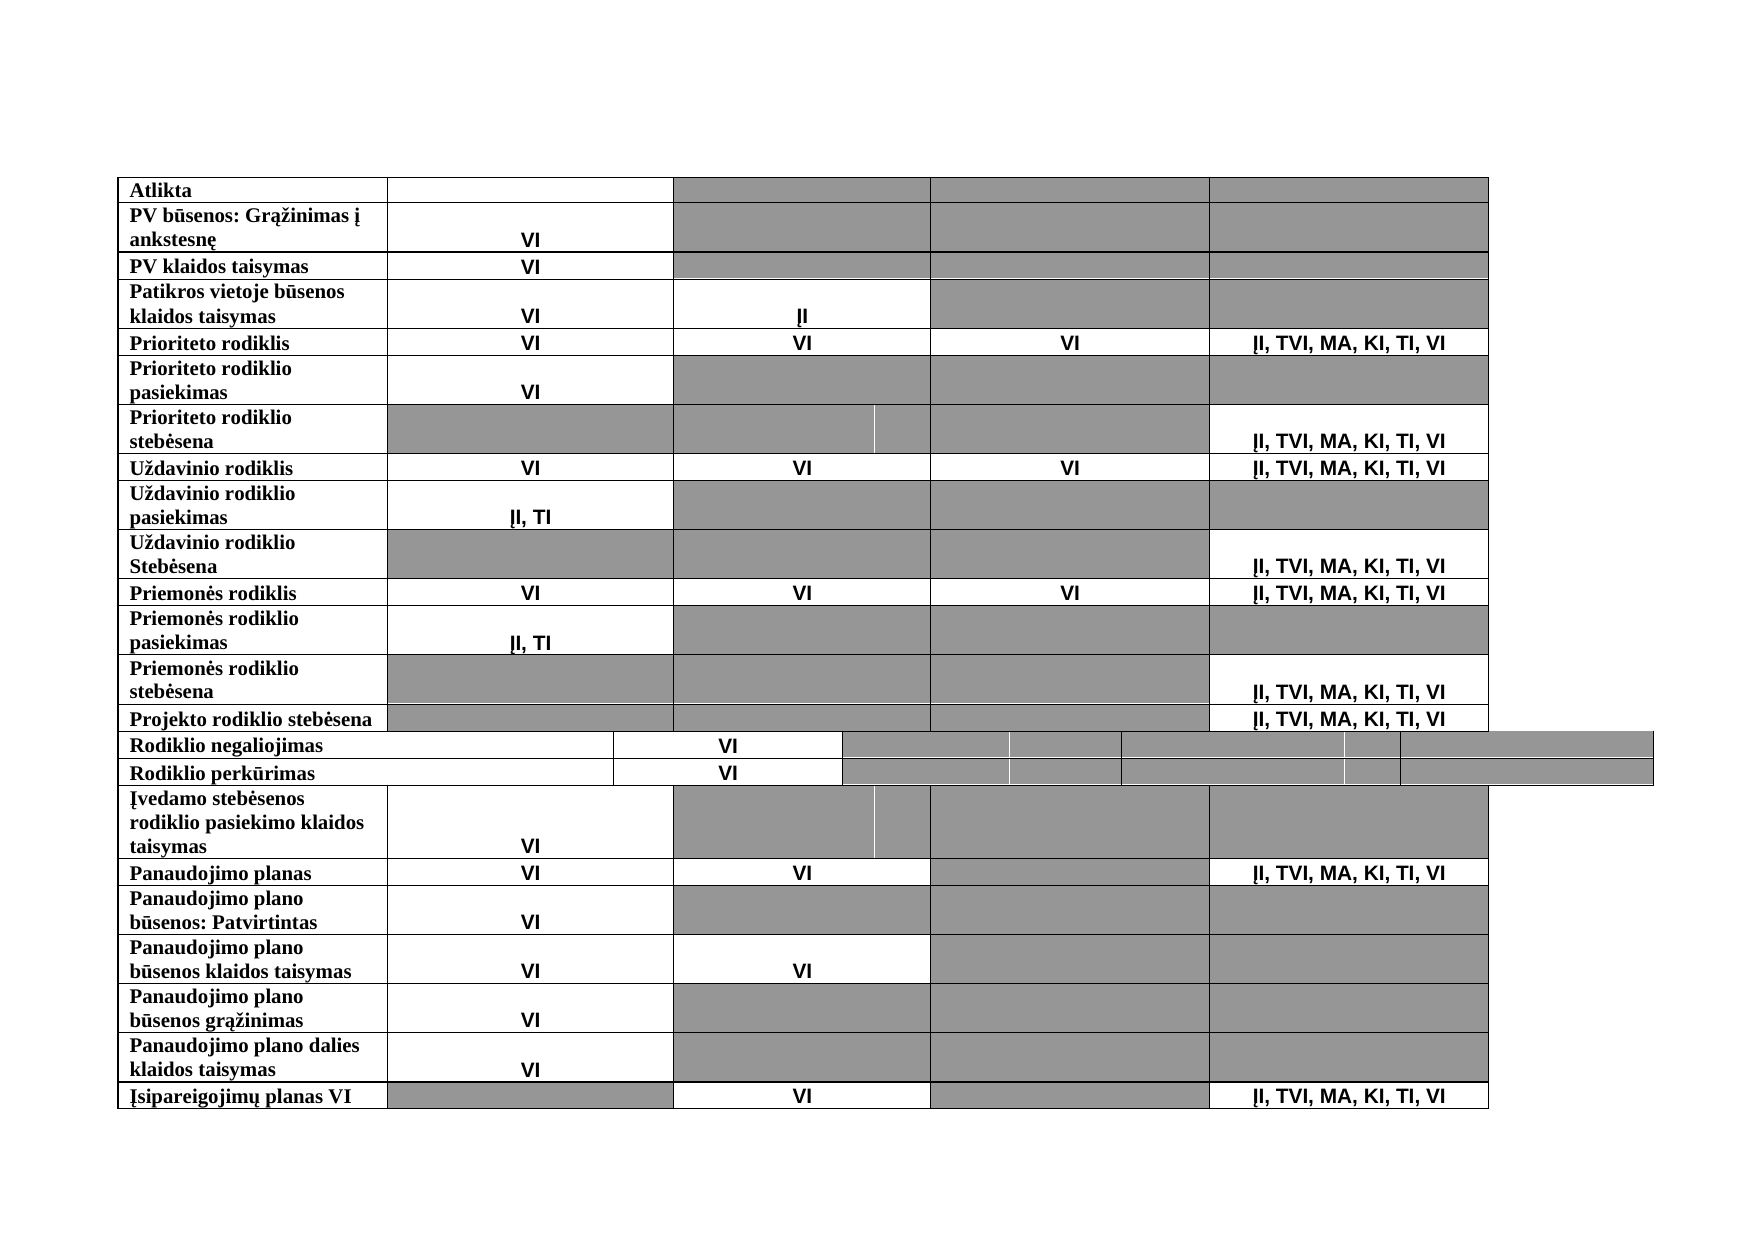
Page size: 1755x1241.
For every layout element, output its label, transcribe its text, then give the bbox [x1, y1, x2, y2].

table_cell [443, 732, 470, 757]
table_cell [1506, 654, 1554, 703]
table_cell [931, 356, 1209, 404]
table_cell ĮI, TI [388, 606, 673, 654]
table_cell [388, 405, 443, 453]
table_cell [1489, 934, 1506, 983]
table_cell [1603, 983, 1653, 1032]
table_cell [1603, 578, 1653, 605]
table_cell ĮI, TVI, MA, KI, TI, VI [1210, 1083, 1488, 1108]
table_cell [388, 530, 673, 578]
table_cell [1506, 759, 1554, 784]
table_cell [722, 786, 770, 858]
table_cell [674, 705, 930, 731]
table_cell [544, 732, 567, 757]
table_cell [1603, 404, 1653, 453]
table_cell [674, 984, 930, 1032]
table_cell VI [388, 454, 673, 480]
table_cell [1554, 177, 1603, 202]
table_cell [674, 356, 930, 404]
table_cell [1489, 355, 1506, 404]
table_cell [388, 705, 673, 731]
table_cell [1603, 279, 1653, 328]
table_cell [1489, 885, 1506, 934]
table_cell [544, 759, 567, 784]
table_cell Įsipareigojimų planas VI [119, 1083, 387, 1108]
table_cell [1210, 280, 1488, 328]
table_cell [1233, 759, 1289, 784]
table_cell VI [614, 732, 842, 757]
table_cell [674, 405, 722, 453]
table_cell [1506, 885, 1554, 934]
table_cell [931, 481, 1209, 529]
table_cell [1506, 404, 1554, 453]
table_cell [931, 280, 1209, 328]
table_cell [1506, 704, 1554, 731]
table_cell [875, 405, 930, 453]
table_cell [931, 1033, 1209, 1081]
table_cell [1603, 480, 1653, 529]
table_cell [1489, 578, 1506, 605]
table_cell [722, 405, 770, 453]
table_cell [931, 178, 1209, 202]
table_cell [1554, 404, 1603, 453]
table_cell [1506, 480, 1554, 529]
table_cell VI [674, 859, 930, 885]
table_cell [1603, 529, 1653, 578]
table_cell [1506, 1081, 1554, 1108]
table_cell [931, 984, 1209, 1032]
table_cell [1506, 605, 1554, 654]
table_cell [674, 253, 930, 278]
table_cell [1554, 578, 1603, 605]
table_cell [819, 786, 874, 858]
table_cell ĮI, TVI, MA, KI, TI, VI [1210, 579, 1488, 605]
table_cell [521, 405, 591, 453]
table_cell ĮI, TVI, MA, KI, TI, VI [1210, 454, 1488, 480]
table_cell VI [388, 886, 673, 934]
table_cell VI [931, 454, 1209, 480]
table_cell [898, 732, 954, 757]
table_cell [931, 253, 1209, 278]
table_cell [931, 705, 1209, 731]
table_cell Prioriteto rodiklio stebėsena [119, 405, 387, 453]
table_cell VI [388, 579, 673, 605]
table_cell [1603, 759, 1653, 784]
table_cell [1489, 1081, 1506, 1108]
table_cell [1506, 529, 1554, 578]
table_cell [898, 759, 954, 784]
table_cell PV būsenos: Grąžinimas į ankstesnę [119, 203, 387, 251]
table_cell [1554, 858, 1603, 885]
table_cell [931, 606, 1209, 654]
table_cell Panaudojimo plano būsenos klaidos taisymas [119, 935, 387, 983]
table_cell Uždavinio rodiklio pasiekimas [119, 481, 387, 529]
table_cell [1506, 578, 1554, 605]
table_cell [1554, 983, 1603, 1032]
table_cell [1010, 759, 1065, 784]
table_cell [1210, 886, 1488, 934]
table_cell [1210, 356, 1488, 404]
table_cell [1506, 786, 1554, 858]
table_cell [1289, 732, 1344, 757]
table_cell VI [388, 786, 673, 858]
table_cell [1554, 480, 1603, 529]
table_cell [637, 405, 673, 453]
table_cell [1122, 732, 1177, 757]
table_cell Priemonės rodiklis [119, 579, 387, 605]
table_cell [1489, 480, 1506, 529]
table_cell [674, 886, 930, 934]
table_cell [1506, 355, 1554, 404]
table_cell [770, 786, 819, 858]
table_cell [1433, 786, 1488, 858]
table_cell ĮI, TVI, MA, KI, TI, VI [1210, 329, 1488, 354]
table_cell [674, 178, 930, 202]
table_cell [416, 732, 443, 757]
table_cell [1489, 1032, 1506, 1081]
table_cell [1554, 654, 1603, 703]
table_cell [1401, 732, 1456, 757]
table_cell [819, 405, 874, 453]
table_cell [1554, 529, 1603, 578]
table_cell VI [674, 454, 930, 480]
table_cell [1233, 732, 1289, 757]
table_cell Įvedamo stebėsenos rodiklio pasiekimo klaidos taisymas [119, 786, 387, 858]
table_cell [954, 759, 1009, 784]
table_cell [1401, 759, 1456, 784]
table_cell Rodiklio negaliojimas [119, 732, 416, 757]
table_cell [1554, 1081, 1603, 1108]
table_cell [1489, 529, 1506, 578]
table_cell [1065, 732, 1121, 757]
table_cell VI [674, 935, 930, 983]
table_cell [1603, 1081, 1653, 1108]
table_cell VI [674, 579, 930, 605]
table_cell [416, 759, 443, 784]
table_cell [1603, 202, 1653, 251]
table_cell [1177, 759, 1233, 784]
table_cell [498, 732, 544, 757]
table_cell [1489, 404, 1506, 453]
table_cell [1489, 704, 1506, 731]
table_cell [1489, 177, 1506, 202]
table_cell [1603, 654, 1653, 703]
table_cell ĮI, TVI, MA, KI, TI, VI [1210, 405, 1488, 453]
table_cell [674, 1033, 930, 1081]
table_cell [1603, 731, 1653, 757]
table_cell [1456, 759, 1506, 784]
table_cell VI [614, 759, 842, 784]
table_cell [1603, 328, 1653, 354]
table_cell [1554, 885, 1603, 934]
table_cell VI [388, 253, 673, 278]
table_cell [1489, 858, 1506, 885]
table_cell [1345, 759, 1400, 784]
table_cell [1489, 328, 1506, 354]
table_cell [1210, 481, 1488, 529]
table_cell [1506, 983, 1554, 1032]
table_cell [1554, 355, 1603, 404]
table_cell [931, 405, 1209, 453]
table_cell [875, 786, 930, 858]
table_cell Panaudojimo plano būsenos grąžinimas [119, 984, 387, 1032]
table_cell [674, 203, 930, 251]
table_cell Projekto rodiklio stebėsena [119, 705, 387, 731]
table_cell [1265, 786, 1321, 858]
table_cell VI [931, 329, 1209, 354]
table_cell [931, 1083, 1209, 1108]
table_cell [1489, 654, 1506, 703]
table_cell [1506, 1032, 1554, 1081]
table_cell [1456, 731, 1506, 757]
table_cell [1065, 759, 1121, 784]
table_cell [1210, 935, 1488, 983]
table_cell PV klaidos taisymas [119, 253, 387, 278]
table_cell [388, 655, 673, 703]
table_cell [1554, 605, 1603, 654]
table_cell [1122, 759, 1177, 784]
table_cell VI [388, 859, 673, 885]
table_cell VI [388, 935, 673, 983]
table_cell VI [388, 280, 673, 328]
table_cell [986, 786, 1042, 858]
table_cell ĮI, TVI, MA, KI, TI, VI [1210, 859, 1488, 885]
table_cell Prioriteto rodiklio pasiekimas [119, 356, 387, 404]
table_cell [443, 405, 521, 453]
table_cell [1210, 1033, 1488, 1081]
table_cell [1506, 251, 1554, 278]
table_cell [1210, 178, 1488, 202]
table_cell [1554, 279, 1603, 328]
table_cell [1506, 177, 1554, 202]
table_cell [931, 886, 1209, 934]
table_cell Uždavinio rodiklio Stebėsena [119, 530, 387, 578]
table_cell VI [388, 356, 673, 404]
table_cell [1210, 203, 1488, 251]
table_cell [931, 786, 986, 858]
table_cell VI [674, 329, 930, 354]
table_cell VI [674, 1083, 930, 1108]
table_cell [567, 732, 613, 757]
table_cell [931, 655, 1209, 703]
table_cell [1506, 279, 1554, 328]
table_cell [931, 530, 1209, 578]
table_cell [1506, 202, 1554, 251]
table_cell ĮI, TVI, MA, KI, TI, VI [1210, 655, 1488, 703]
table_cell [1321, 786, 1377, 858]
table_cell [770, 405, 819, 453]
table_cell [1603, 355, 1653, 404]
table_cell [843, 732, 898, 757]
table_cell VI [388, 203, 673, 251]
table_cell [1554, 759, 1603, 784]
table_cell [1489, 983, 1506, 1032]
table_cell [674, 786, 722, 858]
table_cell [1506, 934, 1554, 983]
table_cell [1210, 984, 1488, 1032]
table_cell Panaudojimo planas [119, 859, 387, 885]
table_cell [1506, 328, 1554, 354]
table_cell [1289, 759, 1344, 784]
table_cell [1603, 177, 1653, 202]
table_cell [931, 859, 1209, 885]
table_cell [843, 759, 898, 784]
table_cell Priemonės rodiklio stebėsena [119, 655, 387, 703]
table_cell VI [388, 329, 673, 354]
table_cell [674, 655, 930, 703]
table_cell [1554, 1032, 1603, 1081]
table_cell [1603, 605, 1653, 654]
table_cell [591, 405, 637, 453]
table_cell Rodiklio perkūrimas [119, 759, 416, 784]
table_cell [1554, 251, 1603, 278]
table_cell Uždavinio rodiklis [119, 454, 387, 480]
table_cell [443, 759, 470, 784]
table_cell Priemonės rodiklio pasiekimas [119, 606, 387, 654]
table_cell Atlikta [119, 178, 387, 202]
table_cell [1603, 786, 1653, 858]
table_cell [1489, 605, 1506, 654]
table_cell [674, 481, 930, 529]
table_cell [1377, 786, 1433, 858]
table_cell [1603, 934, 1653, 983]
table_cell [1554, 934, 1603, 983]
table_cell ĮI [674, 280, 930, 328]
table_cell [567, 759, 613, 784]
table_cell [1506, 453, 1554, 480]
table_cell [1489, 453, 1506, 480]
table_cell [931, 203, 1209, 251]
table_cell [1506, 731, 1554, 757]
table_cell [1554, 453, 1603, 480]
table_cell [1603, 251, 1653, 278]
table_cell [1210, 786, 1265, 858]
table_cell Panaudojimo plano dalies klaidos taisymas [119, 1033, 387, 1081]
table_cell [1210, 606, 1488, 654]
table_cell Panaudojimo plano būsenos: Patvirtintas [119, 886, 387, 934]
table_cell [1603, 885, 1653, 934]
table_cell [954, 732, 1009, 757]
table_cell [1042, 786, 1098, 858]
table_cell [1554, 704, 1603, 731]
table_cell [1210, 253, 1488, 278]
table_cell [388, 1083, 673, 1108]
table_cell [1489, 202, 1506, 251]
table_cell [1177, 732, 1233, 757]
table_cell [674, 606, 930, 654]
table_cell [1098, 786, 1154, 858]
table_cell [1345, 732, 1400, 757]
table_cell Prioriteto rodiklis [119, 329, 387, 354]
table_cell [498, 759, 544, 784]
table_cell VI [388, 984, 673, 1032]
table_cell [1489, 786, 1506, 858]
table_cell [1603, 858, 1653, 885]
table_cell VI [388, 1033, 673, 1081]
table_cell VI [931, 579, 1209, 605]
table_cell [470, 732, 498, 757]
table_cell [388, 178, 673, 202]
table_cell ĮI, TI [388, 481, 673, 529]
table_cell [1506, 858, 1554, 885]
table_cell [1554, 731, 1603, 757]
table_cell [1554, 328, 1603, 354]
table_cell [470, 759, 498, 784]
table_cell [1603, 453, 1653, 480]
table_cell ĮI, TVI, MA, KI, TI, VI [1210, 705, 1488, 731]
table_cell [1603, 704, 1653, 731]
table_cell Patikros vietoje būsenos klaidos taisymas [119, 280, 387, 328]
table_cell [674, 530, 930, 578]
table_cell [1489, 279, 1506, 328]
table_cell [1554, 202, 1603, 251]
table_cell [1489, 251, 1506, 278]
table_cell [1154, 786, 1209, 858]
table_cell [1010, 732, 1065, 757]
table_cell [1603, 1032, 1653, 1081]
table_cell [931, 935, 1209, 983]
table_cell ĮI, TVI, MA, KI, TI, VI [1210, 530, 1488, 578]
table_cell [1554, 786, 1603, 858]
